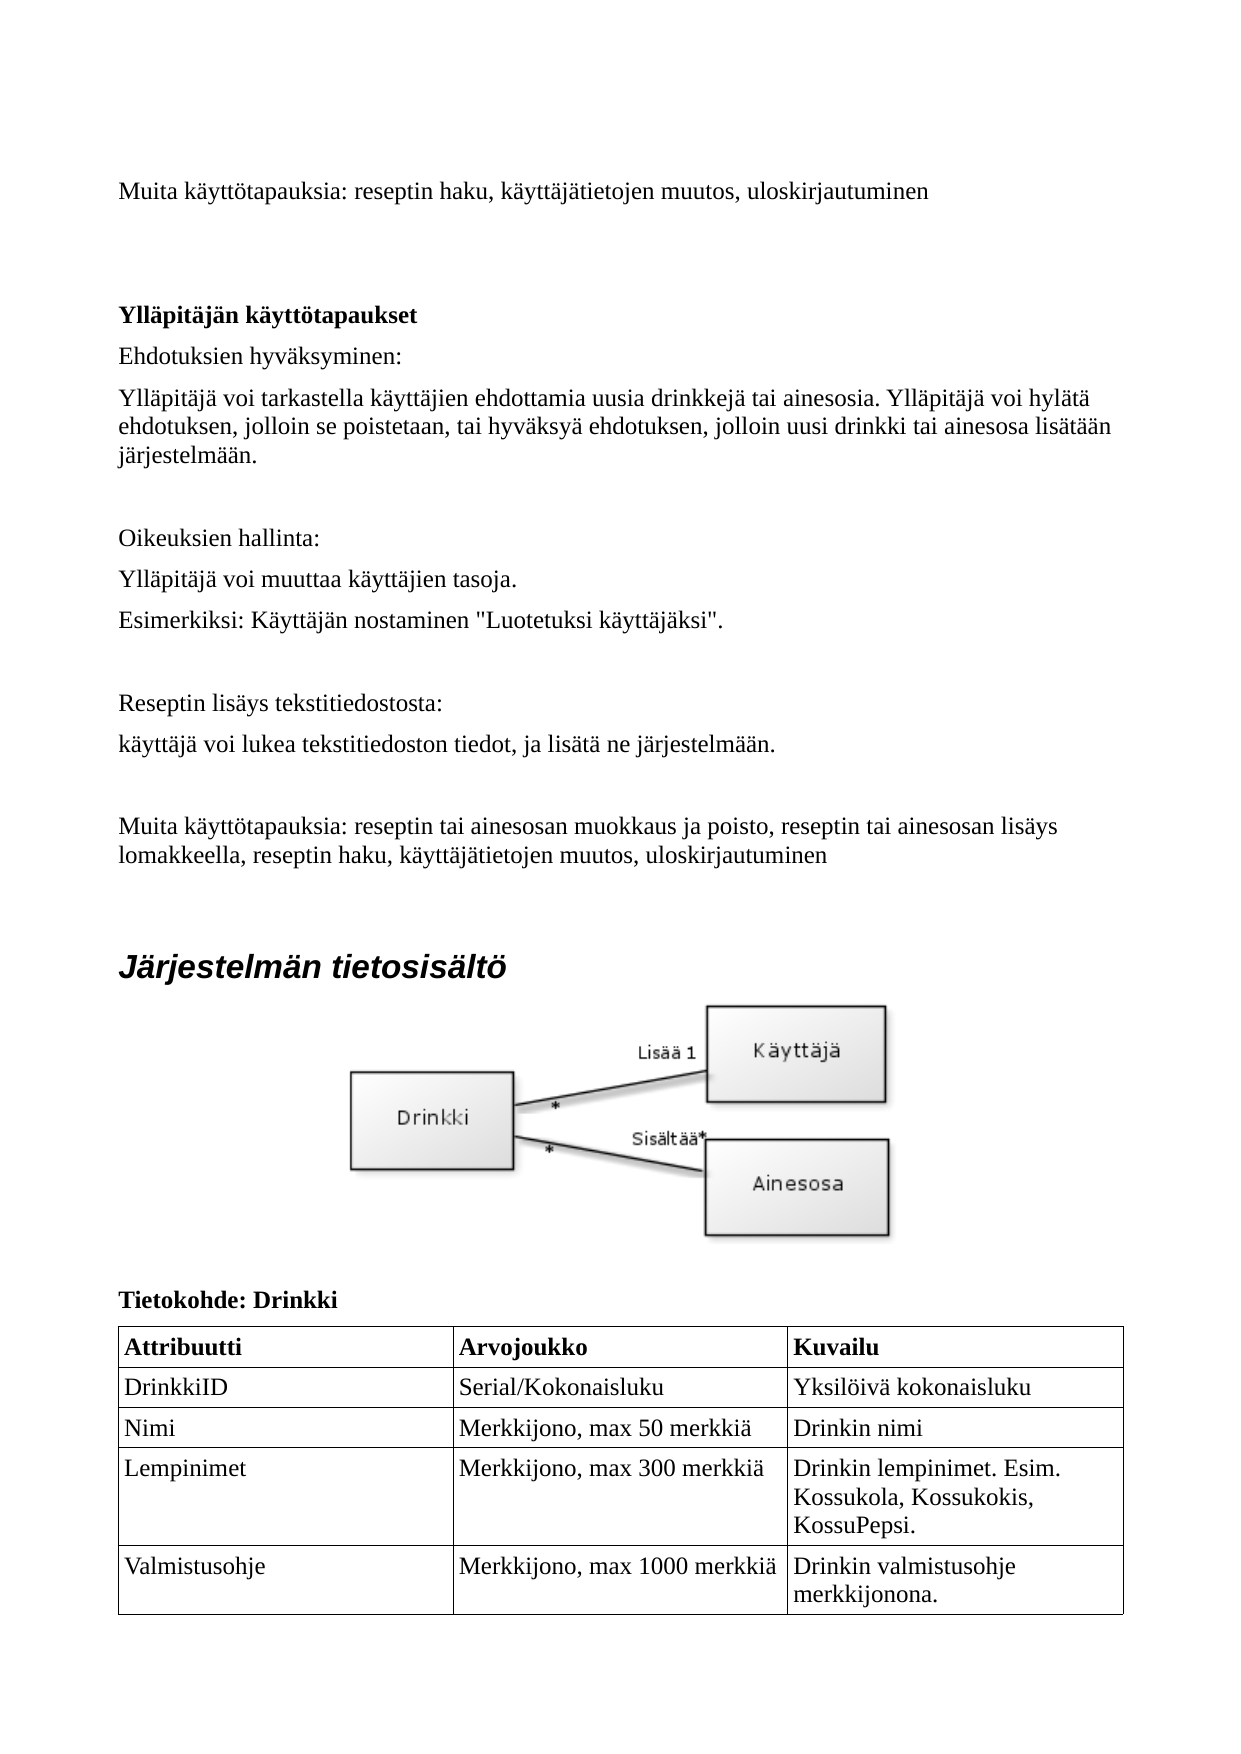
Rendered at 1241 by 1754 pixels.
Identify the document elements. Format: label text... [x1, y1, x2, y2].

table_header Arvojoukko [454, 1327, 787, 1367]
table_header Kuvailu [788, 1327, 1123, 1367]
table_cell Merkkijono, max 1000 merkkiä [454, 1546, 787, 1614]
table_cell Merkkijono, max 300 merkkiä [454, 1448, 787, 1545]
text Muita käyttötapauksia: reseptin tai ainesosan muokkaus ja poisto, reseptin tai ainesosan lisäys lomakkeella, reseptin haku, käyttäjätietojen muutos, uloskirjautuminen [118, 811, 1122, 869]
text Ehdotuksien hyväksyminen: [118, 341, 1122, 370]
table_cell Lempinimet [119, 1448, 453, 1545]
text Ylläpitäjä voi tarkastella käyttäjien ehdottamia uusia drinkkejä tai ainesosia. Ylläpitäjä voi hylätä ehdotuksen, jolloin se poistetaan, tai hyväksyä ehdotuksen, jolloin uusi drinkki tai ainesosa lisätään järjestelmään. [118, 383, 1122, 469]
table_cell Nimi [119, 1408, 453, 1447]
table_cell Drinkin valmistusohje merkkijonona. [788, 1546, 1123, 1614]
table_cell Drinkin nimi [788, 1408, 1123, 1447]
table_header Attribuutti [119, 1327, 453, 1367]
text Tietokohde: Drinkki [118, 1285, 1122, 1314]
subtitle Järjestelmän tietosisältö [118, 948, 1122, 986]
text Reseptin lisäys tekstitiedostosta: [118, 688, 1122, 716]
text Ylläpitäjän käyttötapaukset [118, 300, 1122, 329]
text Esimerkiksi: Käyttäjän nostaminen "Luotetuksi käyttäjäksi". [118, 605, 1122, 634]
picture [341, 998, 899, 1244]
table_cell Yksilöivä kokonaisluku [788, 1368, 1123, 1407]
text Ylläpitäjä voi muuttaa käyttäjien tasoja. [118, 564, 1122, 593]
table_cell DrinkkiID [119, 1368, 453, 1407]
text Muita käyttötapauksia: reseptin haku, käyttäjätietojen muutos, uloskirjautuminen [118, 176, 1122, 205]
table_cell Valmistusohje [119, 1546, 453, 1614]
text Oikeuksien hallinta: [118, 523, 1122, 551]
table_cell Drinkin lempinimet. Esim. Kossukola, Kossukokis, KossuPepsi. [788, 1448, 1123, 1545]
text käyttäjä voi lukea tekstitiedoston tiedot, ja lisätä ne järjestelmään. [118, 729, 1122, 758]
table_cell Merkkijono, max 50 merkkiä [454, 1408, 787, 1447]
table_cell Serial/Kokonaisluku [454, 1368, 787, 1407]
